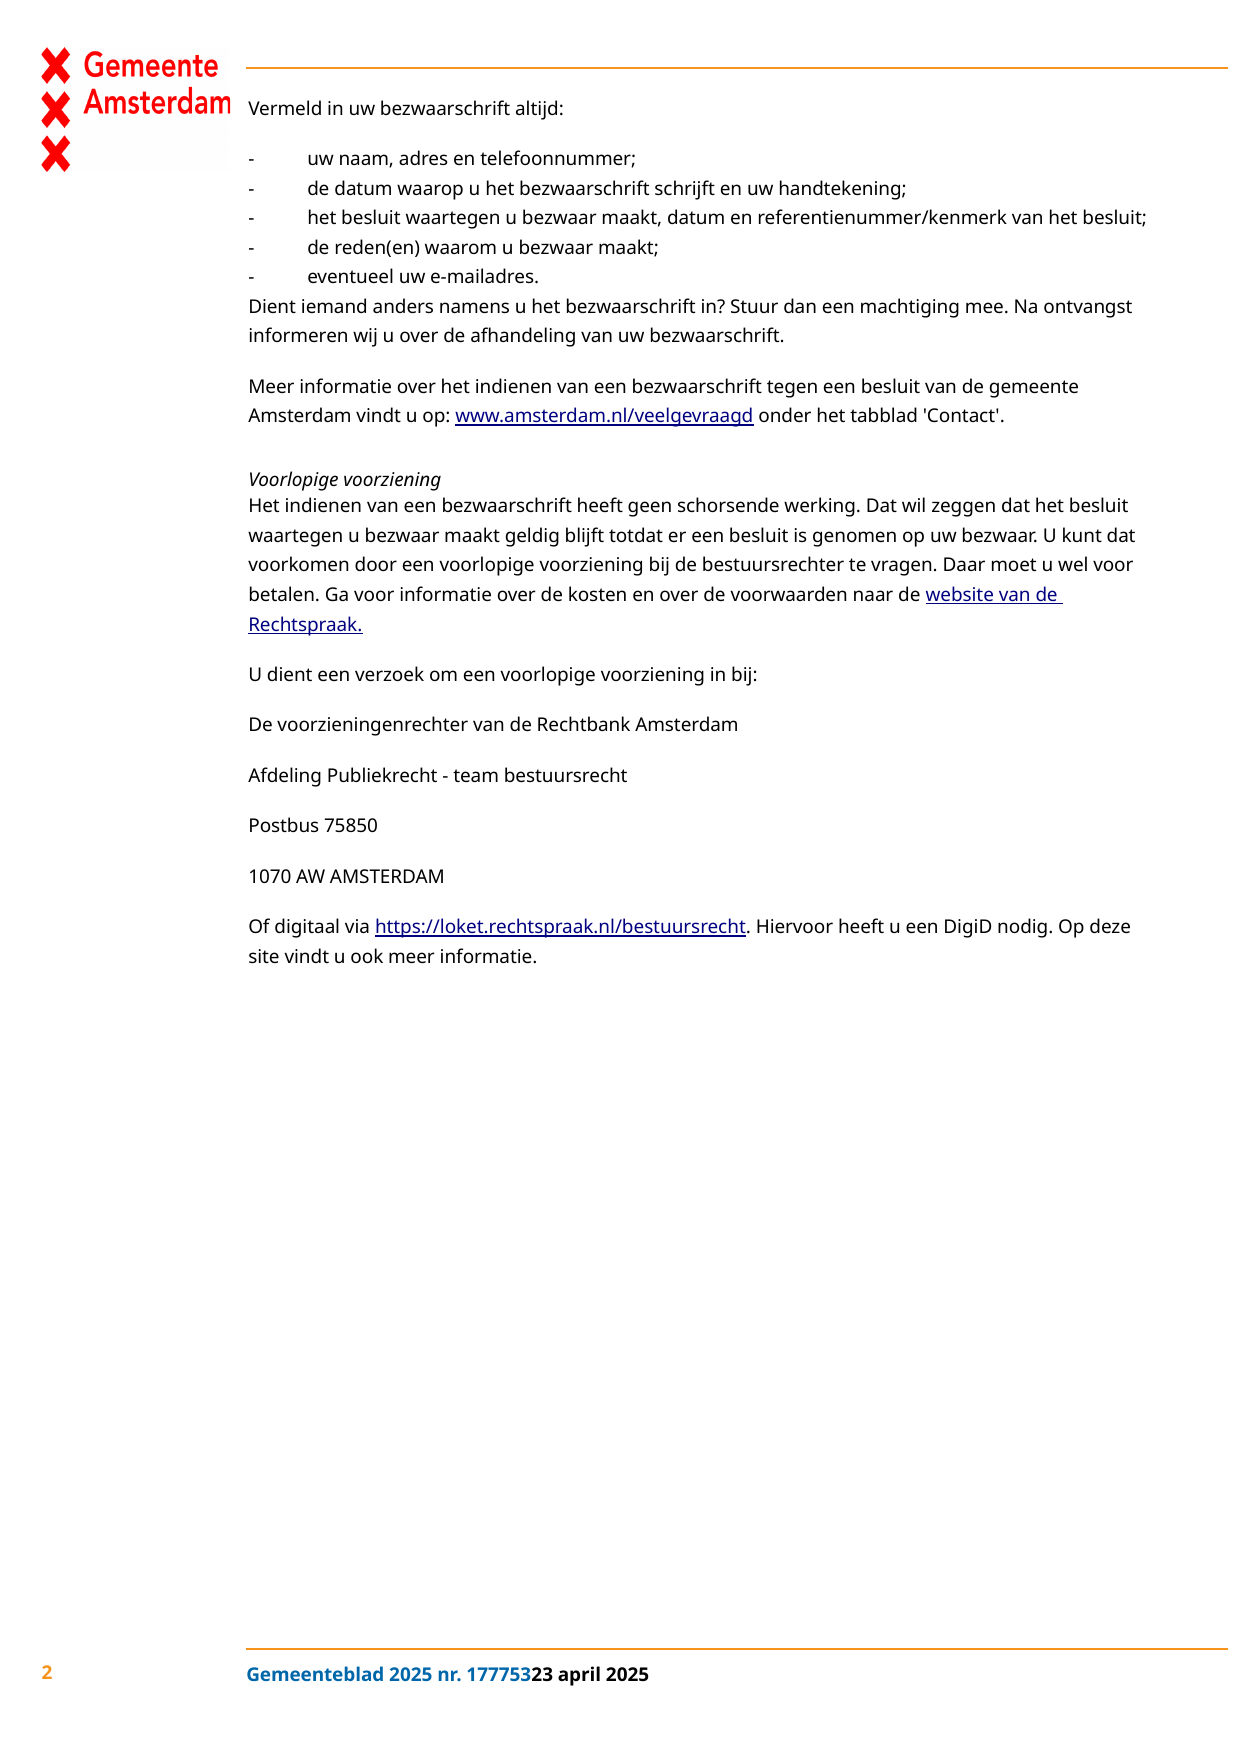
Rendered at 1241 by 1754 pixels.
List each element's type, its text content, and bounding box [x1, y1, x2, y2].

list de reden(en) waarom u bezwaar maakt; [248, 234, 1152, 260]
list de datum waarop u het bezwaarschrift schrijft en uw handtekening; [248, 175, 1152, 201]
text Afdeling Publiekrecht - team bestuursrecht [248, 762, 1152, 788]
text 1070 AW AMSTERDAM [248, 863, 1152, 888]
list het besluit waartegen u bezwaar maakt, datum en referentienummer/kenmerk van het besluit; [248, 204, 1152, 230]
text Of digitaal via https://loket.rechtspraak.nl/bestuursrecht. Hiervoor heeft u een DigiD nodig. Op deze site vindt u ook meer informatie. [248, 913, 1152, 968]
text Het indienen van een bezwaarschrift heeft geen schorsende werking. Dat wil zeggen dat het besluit waartegen u bezwaar maakt geldig blijft totdat er een besluit is genomen op uw bezwaar. U kunt dat voorkomen door een voorlopige voorziening bij de bestuursrechter te vragen. Daar moet u wel voor betalen. Ga voor informatie over de kosten en over de voorwaarden naar de website van de Rechtspraak. [248, 492, 1152, 636]
text U dient een verzoek om een voorlopige voorziening in bij: [248, 661, 1152, 687]
text Meer informatie over het indienen van een bezwaarschrift tegen een besluit van de gemeente Amsterdam vindt u op: www.amsterdam.nl/veelgevraagd onder het tabblad 'Contact'. [248, 373, 1152, 428]
text De voorzieningenrechter van de Rechtbank Amsterdam [248, 712, 1152, 737]
list eventueel uw e-mailadres. [248, 263, 1152, 289]
text Vermeld in uw bezwaarschrift altijd: [248, 95, 1152, 121]
picture [41, 47, 231, 172]
text Voorlopige voorziening [248, 467, 1152, 492]
text Postbus 75850 [248, 812, 1152, 838]
list uw naam, adres en telefoonnummer; [248, 145, 1152, 171]
text Dient iemand anders namens u het bezwaarschrift in? Stuur dan een machtiging mee. Na ontvangst informeren wij u over de afhandeling van uw bezwaarschrift. [248, 293, 1152, 348]
